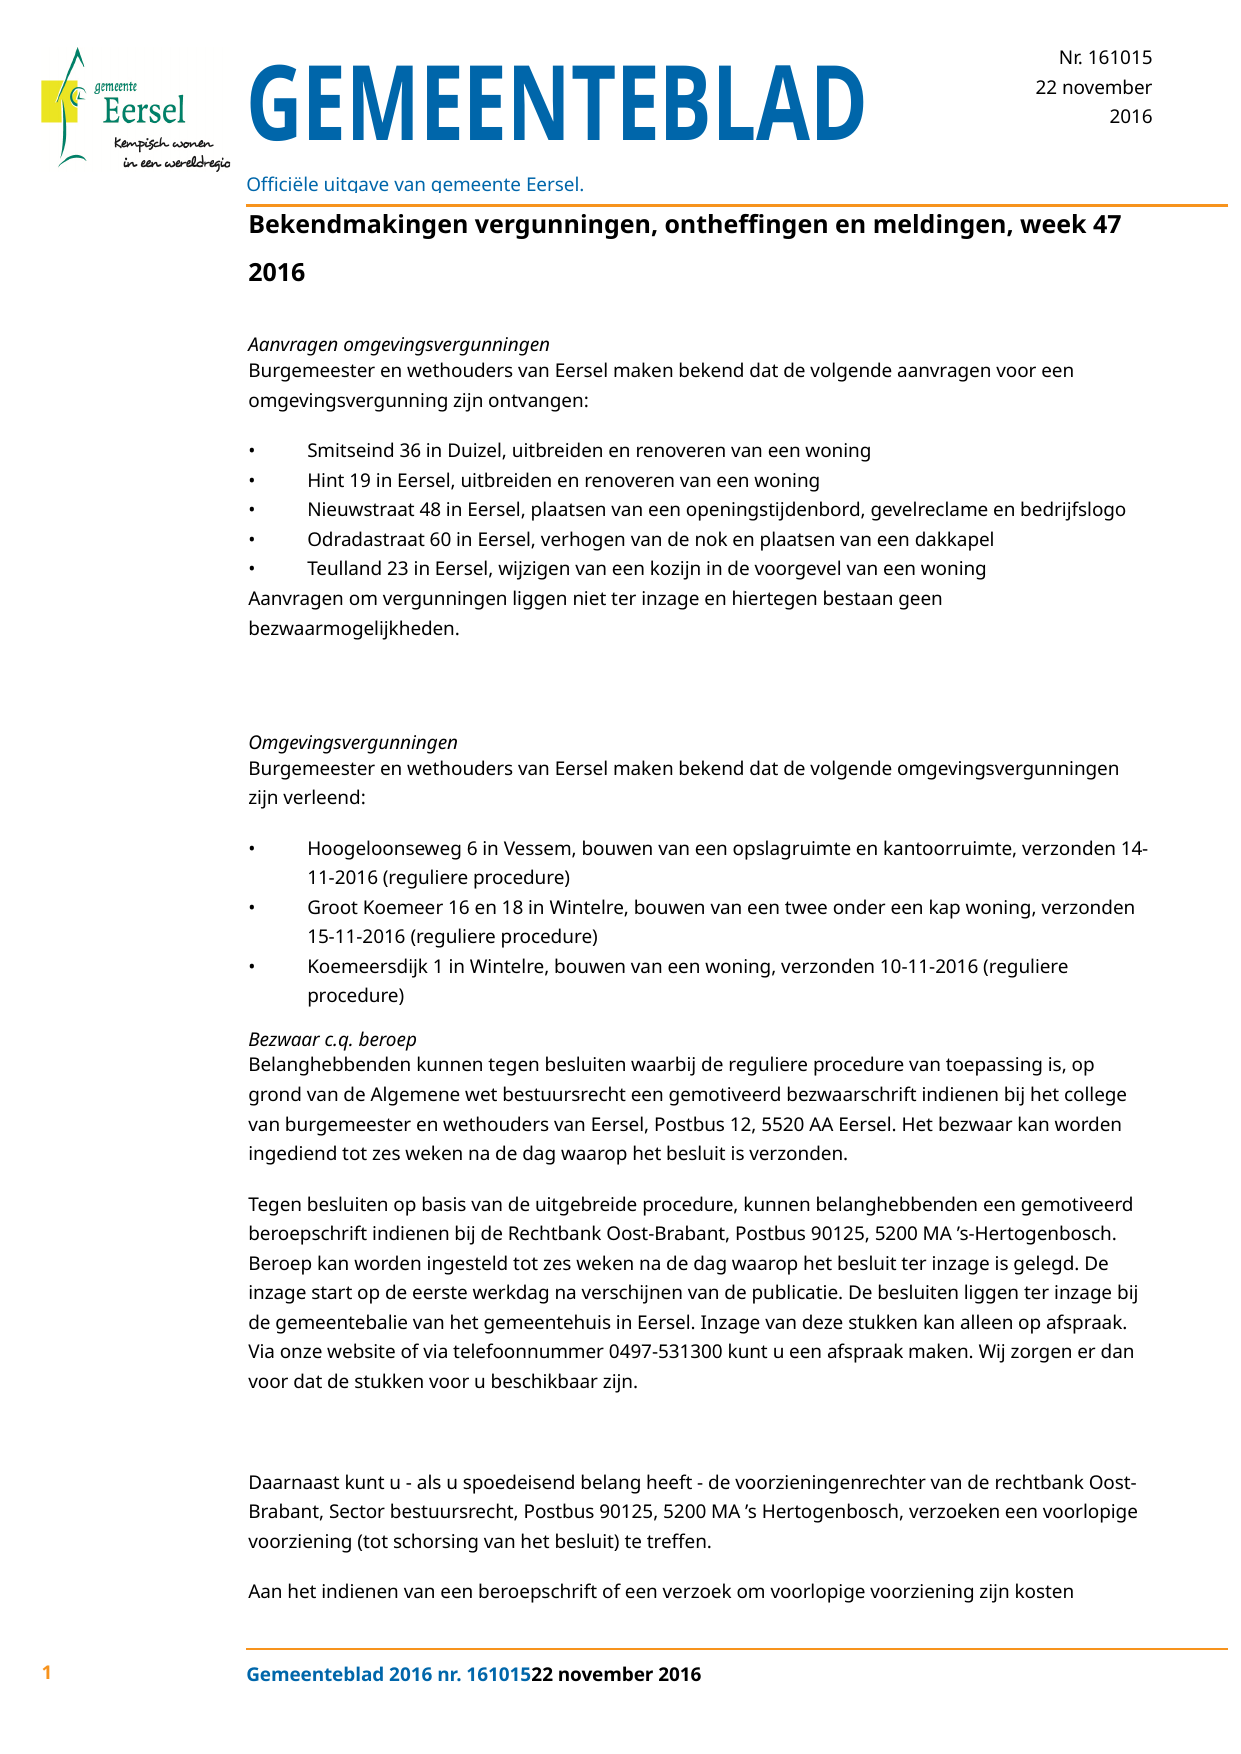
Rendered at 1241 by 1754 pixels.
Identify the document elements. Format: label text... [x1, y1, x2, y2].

text Omgevingsvergunningen [248, 729, 1152, 755]
list Smitseind 36 in Duizel, uitbreiden en renoveren van een woning [248, 437, 1152, 463]
picture [41, 47, 231, 172]
text Daarnaast kunt u - als u spoedeisend belang heeft - de voorzieningenrechter van de rechtbank Oost-Brabant, Sector bestuursrecht, Postbus 90125, 5200 MA ’s Hertogenbosch, verzoeken een voorlopige voorziening (tot schorsing van het besluit) te treffen. [248, 1469, 1152, 1554]
text Aanvragen omgevingsvergunningen [248, 331, 1152, 357]
list Teulland 23 in Eersel, wijzigen van een kozijn in de voorgevel van een woning [248, 556, 1152, 581]
list Koemeersdijk 1 in Wintelre, bouwen van een woning, verzonden 10-11-2016 (reguliere procedure) [248, 953, 1152, 1008]
text Belanghebbenden kunnen tegen besluiten waarbij de reguliere procedure van toepassing is, op grond van de Algemene wet bestuursrecht een gemotiveerd bezwaarschrift indienen bij het college van burgemeester en wethouders van Eersel, Postbus 12, 5520 AA Eersel. Het bezwaar kan worden ingediend tot zes weken na de dag waarop het besluit is verzonden. [248, 1052, 1152, 1166]
list Odradastraat 60 in Eersel, verhogen van de nok en plaatsen van een dakkapel [248, 526, 1152, 552]
text Burgemeester en wethouders van Eersel maken bekend dat de volgende omgevingsvergunningen zijn verleend: [248, 755, 1152, 810]
text Bezwaar c.q. beroep [248, 1026, 1152, 1052]
text Aanvragen om vergunningen liggen niet ter inzage en hiertegen bestaan geen bezwaarmogelijkheden. [248, 585, 1152, 640]
text Burgemeester en wethouders van Eersel maken bekend dat de volgende aanvragen voor een omgevingsvergunning zijn ontvangen: [248, 357, 1152, 412]
text Tegen besluiten op basis van de uitgebreide procedure, kunnen belanghebbenden een gemotiveerd beroepschrift indienen bij de Rechtbank Oost-Brabant, Postbus 90125, 5200 MA ’s-Hertogenbosch. Beroep kan worden ingesteld tot zes weken na de dag waarop het besluit ter inzage is gelegd. De inzage start op de eerste werkdag na verschijnen van de publicatie. De besluiten liggen ter inzage bij de gemeentebalie van het gemeentehuis in Eersel. Inzage van deze stukken kan alleen op afspraak. Via onze website of via telefoonnummer 0497-531300 kunt u een afspraak maken. Wij zorgen er dan voor dat de stukken voor u beschikbaar zijn. [248, 1191, 1152, 1394]
list Groot Koemeer 16 en 18 in Wintelre, bouwen van een twee onder een kap woning, verzonden 15-11-2016 (reguliere procedure) [248, 894, 1152, 949]
list Hint 19 in Eersel, uitbreiden en renoveren van een woning [248, 467, 1152, 492]
text Bekendmakingen vergunningen, ontheffingen en meldingen, week 47 2016 [248, 207, 1152, 288]
list Nieuwstraat 48 in Eersel, plaatsen van een openingstijdenbord, gevelreclame en bedrijfslogo [248, 496, 1152, 522]
list Hoogeloonseweg 6 in Vessem, bouwen van een opslagruimte en kantoorruimte, verzonden 14-11-2016 (reguliere procedure) [248, 835, 1152, 890]
text Aan het indienen van een beroepschrift of een verzoek om voorlopige voorziening zijn kosten [248, 1579, 1152, 1604]
